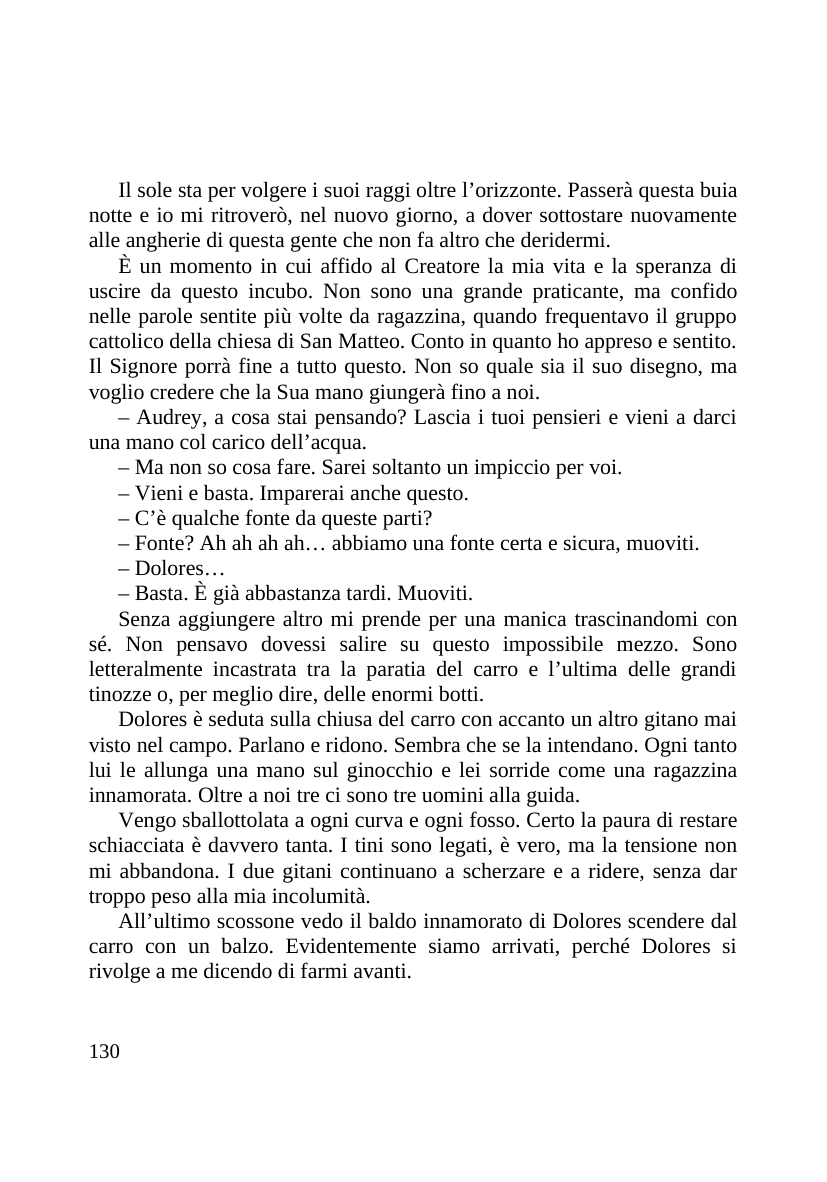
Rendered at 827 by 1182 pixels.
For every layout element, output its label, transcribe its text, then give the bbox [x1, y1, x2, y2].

text Dolores è seduta sulla chiusa del carro con accanto un altro gitano mai visto nel campo. Parlano e ridono. Sembra che se la intendano. Ogni tanto lui le allunga una mano sul ginocchio e lei sorride come una ragazzina innamorata. Oltre a noi tre ci sono tre uomini alla guida. [88, 706, 738, 807]
text – Dolores… [88, 555, 738, 580]
text – Audrey, a cosa stai pensando? Lascia i tuoi pensieri e vieni a darci una mano col carico dell’acqua. [88, 404, 738, 454]
text Vengo sballottolata a ogni curva e ogni fosso. Certo la paura di restare schiacciata è davvero tanta. I tini sono legati, è vero, ma la tensione non mi abbandona. I due gitani continuano a scherzare e a ridere, senza dar troppo peso alla mia incolumità. [88, 807, 738, 908]
text – Vieni e basta. Imparerai anche questo. [88, 479, 738, 505]
text – Ma non so cosa fare. Sarei soltanto un impiccio per voi. [88, 454, 738, 479]
text Senza aggiungere altro mi prende per una manica trascinandomi con sé. Non pensavo dovessi salire su questo impossibile mezzo. Sono letteralmente incastrata tra la paratia del carro e l’ultima delle grandi tinozze o, per meglio dire, delle enormi botti. [88, 606, 738, 706]
text È un momento in cui affido al Creatore la mia vita e la speranza di uscire da questo incubo. Non sono una grande praticante, ma confido nelle parole sentite più volte da ragazzina, quando frequentavo il gruppo cattolico della chiesa di San Matteo. Conto in quanto ho appreso e sentito. Il Signore porrà fine a tutto questo. Non so quale sia il suo disegno, ma voglio credere che la Sua mano giungerà fino a noi. [88, 253, 738, 404]
text – Basta. È già abbastanza tardi. Muoviti. [88, 580, 738, 606]
text All’ultimo scossone vedo il baldo innamorato di Dolores scendere dal carro con un balzo. Evidentemente siamo arrivati, perché Dolores si rivolge a me dicendo di farmi avanti. [88, 908, 738, 984]
text Il sole sta per volgere i suoi raggi oltre l’orizzonte. Passerà questa buia notte e io mi ritroverò, nel nuovo giorno, a dover sottostare nuovamente alle angherie di questa gente che non fa altro che deridermi. [88, 177, 738, 253]
text – Fonte? Ah ah ah ah… abbiamo una fonte certa e sicura, muoviti. [88, 530, 738, 555]
text – C’è qualche fonte da queste parti? [88, 505, 738, 530]
